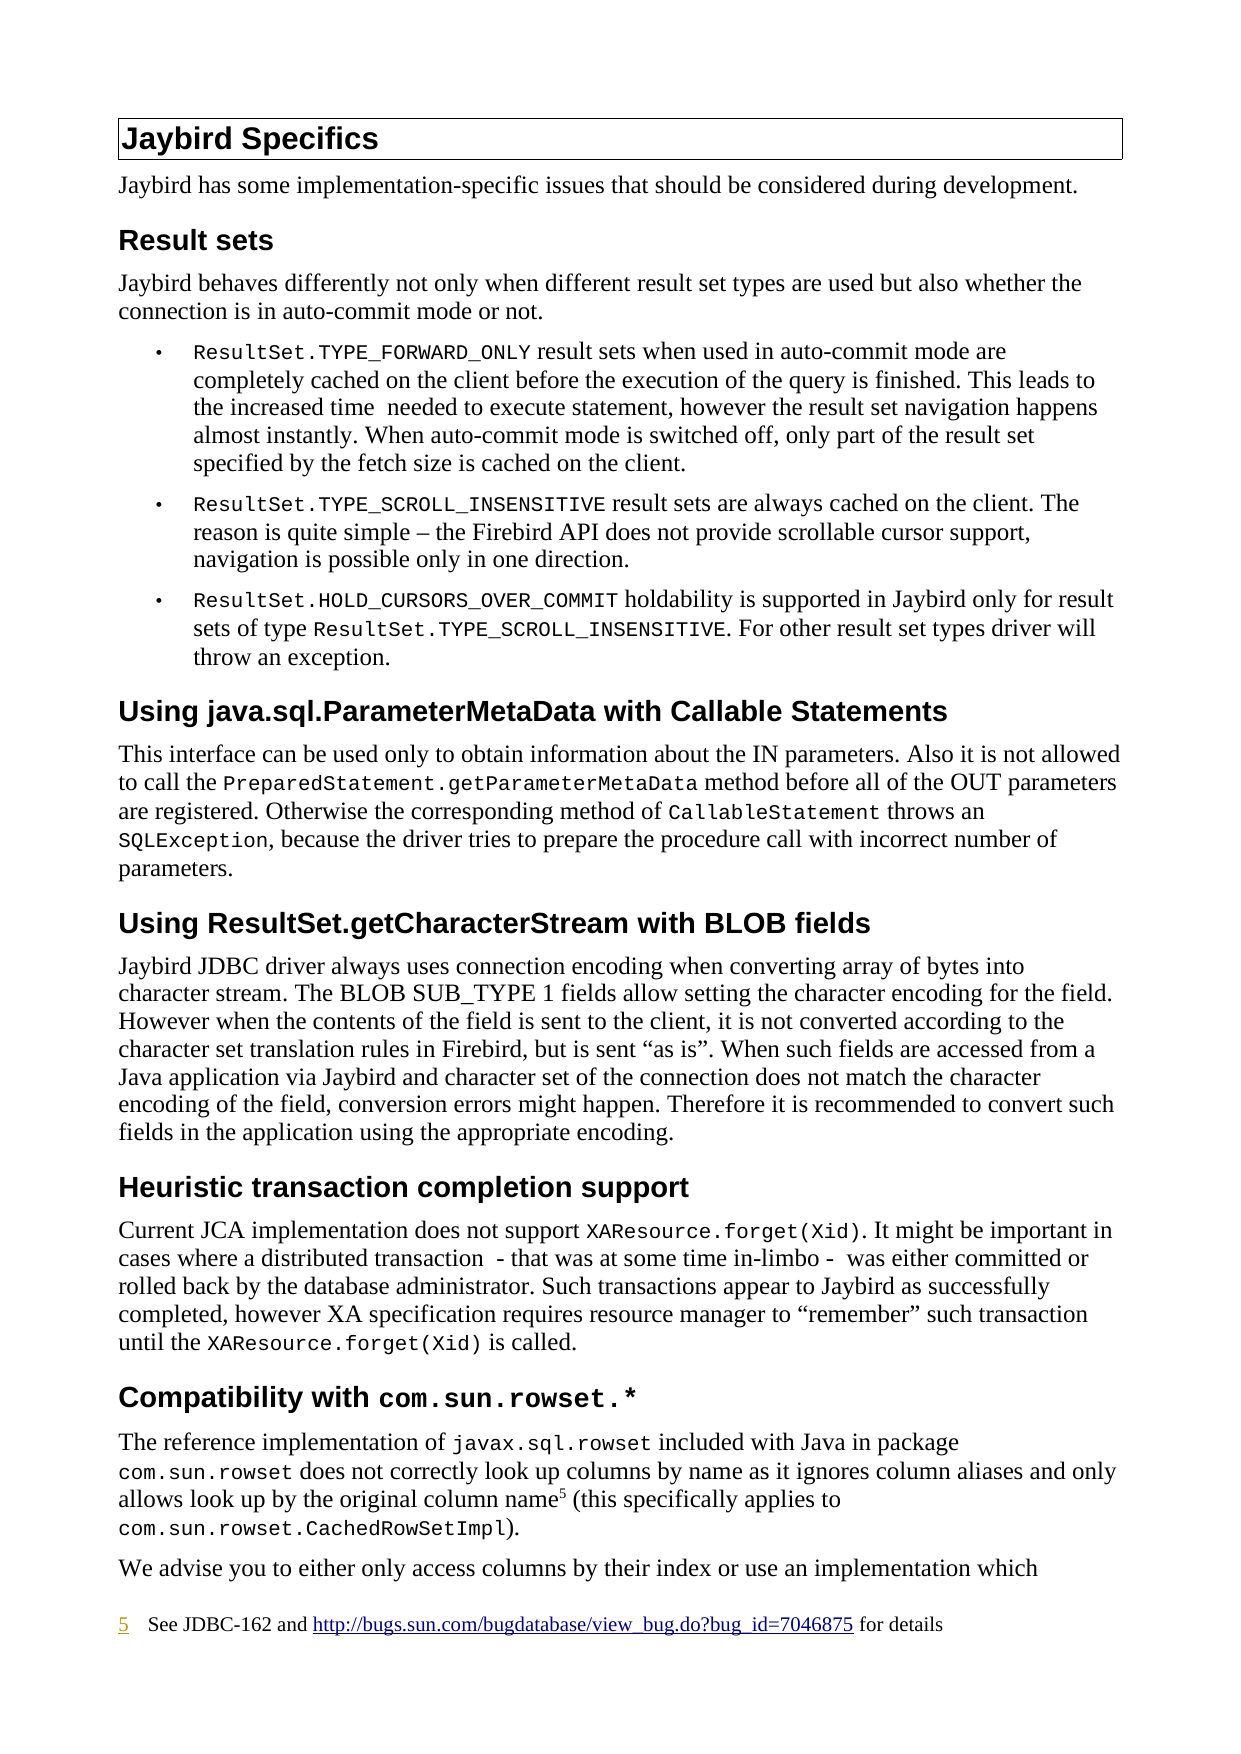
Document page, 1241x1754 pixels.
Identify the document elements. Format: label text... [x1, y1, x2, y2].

text This interface can be used only to obtain information about the IN parameters. Also it is not allowed to call the PreparedStatement.getParameterMetaData method before all of the OUT parameters are registered. Otherwise the corresponding method of CallableStatement throws an SQLException, because the driver tries to prepare the procedure call with incorrect number of parameters. [118, 741, 1122, 882]
text Jaybird JDBC driver always uses connection encoding when converting array of bytes into character stream. The BLOB SUB_TYPE 1 fields allow setting the character encoding for the field. However when the contents of the field is sent to the client, it is not converted according to the character set translation rules in Firebird, but is sent “as is”. When such fields are accessed from a Java application via Jaybird and character set of the connection does not match the character encoding of the field, conversion errors might happen. Therefore it is recommended to convert such fields in the application using the appropriate encoding. [118, 952, 1122, 1146]
list ResultSet.TYPE_SCROLL_INSENSITIVE result sets are always cached on the client. The reason is quite simple – the Firebird API does not provide scrollable cursor support, navigation is possible only in one direction. [156, 489, 1122, 573]
subtitle Heuristic transaction completion support [118, 1171, 1122, 1203]
subtitle Using ResultSet.getCharacterStream with BLOB fields [118, 907, 1122, 939]
subtitle Using java.sql.ParameterMetaData with Callable Statements [118, 695, 1122, 728]
text Jaybird has some implementation-specific issues that should be considered during development. [118, 171, 1122, 199]
text The reference implementation of javax.sql.rowset included with Java in package com.sun.rowset does not correctly look up columns by name as it ignores column aliases and only allows look up by the original column name (this specifically applies to com.sun.rowset.CachedRowSetImpl). [118, 1428, 1122, 1542]
text See JDBC-162 and http://bugs.sun.com/bugdatabase/view_bug.do?bug_id=7046875 for details [118, 1613, 1122, 1636]
text Jaybird behaves differently not only when different result set types are used but also whether the connection is in auto-commit mode or not. [118, 269, 1122, 325]
list ResultSet.HOLD_CURSORS_OVER_COMMIT holdability is supported in Jaybird only for result sets of type ResultSet.TYPE_SCROLL_INSENSITIVE. For other result set types driver will throw an exception. [156, 586, 1122, 670]
text We advise you to either only access columns by their index or use an implementation which [118, 1554, 1122, 1582]
subtitle Jaybird Specifics [119, 119, 1122, 159]
list ResultSet.TYPE_FORWARD_ONLY result sets when used in auto-commit mode are completely cached on the client before the execution of the query is finished. This leads to the increased time needed to execute statement, however the result set navigation happens almost instantly. When auto-commit mode is switched off, only part of the result set specified by the fetch size is cached on the client. [156, 337, 1122, 477]
text Current JCA implementation does not support XAResource.forget(Xid). It might be important in cases where a distributed transaction - that was at some time in-limbo - was either committed or rolled back by the database administrator. Such transactions appear to Jaybird as successfully completed, however XA specification requires resource manager to “remember” such transaction until the XAResource.forget(Xid) is called. [118, 1216, 1122, 1356]
subtitle Result sets [118, 224, 1122, 257]
subtitle Compatibility with com.sun.rowset.* [118, 1381, 1122, 1416]
